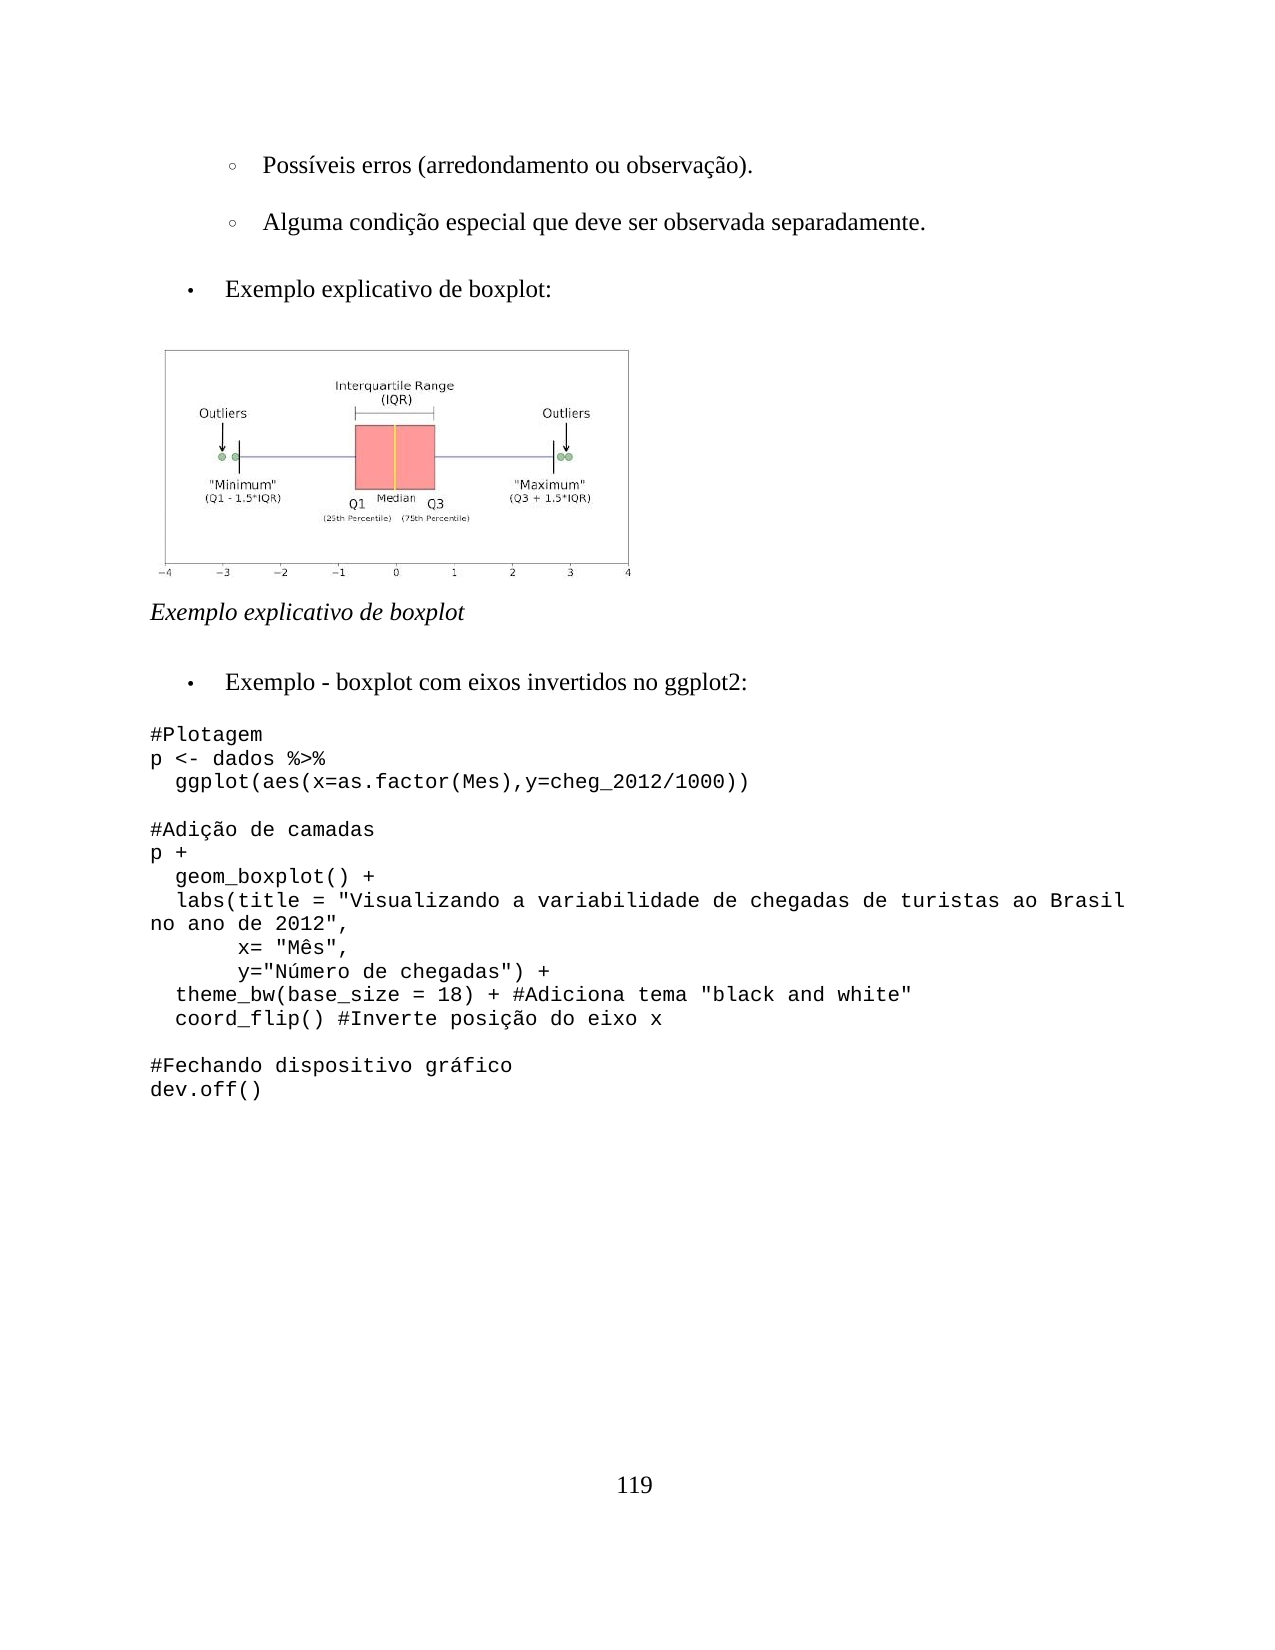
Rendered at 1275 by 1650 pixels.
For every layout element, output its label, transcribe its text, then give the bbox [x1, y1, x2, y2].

text p <- dados %>% [150, 748, 1125, 771]
text #Fechando dispositivo gráfico [150, 1055, 1125, 1079]
text dev.off() [150, 1079, 1125, 1102]
text coord_flip() #Inverte posição do eixo x [150, 1008, 1125, 1032]
text x= "Mês", [150, 937, 1125, 961]
text p + [150, 842, 1125, 866]
list Possíveis erros (arredondamento ou observação). [225, 150, 1125, 207]
text theme_bw(base_size = 18) + #Adiciona tema "black and white" [150, 984, 1125, 1008]
list Exemplo - boxplot com eixos invertidos no ggplot2: [187, 667, 1125, 724]
text labs(title = "Visualizando a variabilidade de chegadas de turistas ao Brasil no ano de 2012", [150, 890, 1125, 937]
text Exemplo explicativo de boxplot [150, 597, 1125, 625]
list Exemplo explicativo de boxplot: [187, 274, 1125, 331]
text y="Número de chegadas") + [150, 961, 1125, 984]
text #Adição de camadas [150, 819, 1125, 842]
text #Plotagem [150, 724, 1125, 748]
text ggplot(aes(x=as.factor(Mes),y=cheg_2012/1000)) [150, 771, 1125, 795]
list Alguma condição especial que deve ser observada separadamente. [225, 207, 1125, 265]
picture [150, 340, 638, 585]
text geom_boxplot() + [150, 866, 1125, 890]
